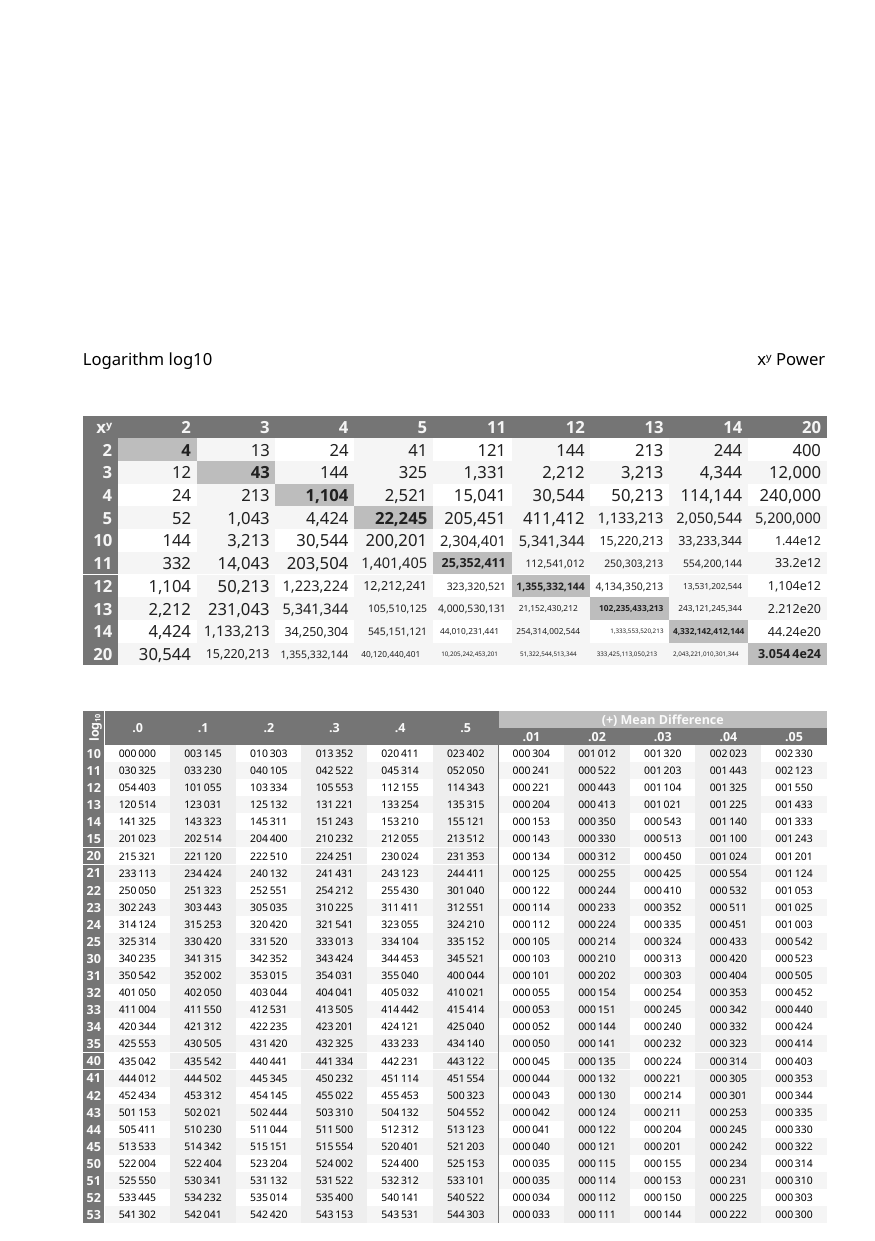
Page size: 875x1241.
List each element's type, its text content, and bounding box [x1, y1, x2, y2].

table_cell 114,144 [669, 484, 748, 506]
table_cell 511 044 [236, 1121, 301, 1138]
table_cell 513 533 [105, 1138, 170, 1155]
table_cell 112 155 [367, 779, 433, 796]
table_cell 32 [83, 984, 104, 1001]
table_cell 505 411 [105, 1121, 170, 1138]
table_cell 2.212e20 [748, 597, 827, 620]
table_cell 000 114 [564, 1172, 630, 1189]
table_cell 155 121 [433, 813, 498, 830]
table_cell 252 551 [236, 882, 301, 899]
table_cell 502 444 [236, 1104, 301, 1121]
table_cell 000 245 [630, 1001, 695, 1018]
table_cell 000 105 [499, 933, 564, 950]
table_cell 30,544 [512, 484, 590, 506]
table_cell 12,212,241 [354, 575, 433, 597]
table_cell 333 013 [301, 933, 367, 950]
table_cell .05 [761, 728, 827, 745]
table_cell 1,043 [197, 506, 275, 529]
table_cell 520 401 [367, 1138, 433, 1155]
table_cell 020 411 [367, 745, 433, 762]
table_cell 444 502 [170, 1070, 236, 1087]
table_cell .02 [564, 728, 630, 745]
table_cell 143 323 [170, 813, 236, 830]
table_cell 254,314,002,544 [512, 620, 590, 643]
table_cell 440 441 [236, 1053, 301, 1069]
table_cell 12 [83, 779, 104, 796]
table_cell 523 204 [236, 1155, 301, 1172]
table_cell 3.054 4e24 [748, 643, 827, 665]
table_cell 4 [118, 438, 197, 461]
table_cell 352 002 [170, 967, 236, 984]
table_cell 33 [83, 1001, 104, 1018]
table_cell 412 531 [236, 1001, 301, 1018]
table_cell 5,341,344 [512, 529, 590, 552]
table_cell 321 541 [301, 916, 367, 933]
table_cell 13 [83, 597, 118, 620]
table_cell 12 [83, 575, 118, 597]
table_cell 000 153 [630, 1172, 695, 1189]
table_cell 423 201 [301, 1018, 367, 1035]
table_cell 334 104 [367, 933, 433, 950]
table_cell 541 302 [105, 1206, 170, 1223]
table_cell 000 314 [695, 1053, 761, 1069]
table_cell 332 [118, 552, 197, 574]
table_cell 250,303,213 [590, 552, 669, 574]
table_cell 000 350 [564, 813, 630, 830]
table_cell 000 115 [564, 1155, 630, 1172]
table_cell 5 [83, 506, 118, 529]
table_cell 000 353 [761, 1070, 827, 1087]
table_cell 10 [83, 529, 118, 552]
table_cell 410 021 [433, 984, 498, 1001]
table_cell 000 122 [564, 1121, 630, 1138]
table_cell 000 221 [499, 779, 564, 796]
table_cell 000 143 [499, 830, 564, 847]
table_cell 001 433 [761, 796, 827, 813]
table_cell 000 522 [564, 762, 630, 779]
table_cell 215 321 [105, 848, 170, 864]
table_cell 435 042 [105, 1053, 170, 1069]
table_cell 10 [83, 745, 104, 762]
table_cell 433 233 [367, 1035, 433, 1052]
table_cell 12 [118, 461, 197, 484]
table_cell 000 414 [761, 1035, 827, 1052]
table_cell 31 [83, 967, 104, 984]
table_cell 000 000 [105, 745, 170, 762]
table_cell 001 443 [695, 762, 761, 779]
table_cell 000 125 [499, 865, 564, 882]
table_cell 404 041 [301, 984, 367, 1001]
table_cell 402 050 [170, 984, 236, 1001]
table_cell 20 [83, 848, 104, 864]
table_cell 51,322,544,513,344 [512, 643, 590, 665]
table_cell 213 [590, 438, 669, 461]
table_cell 240 132 [236, 865, 301, 882]
table_cell 13 [197, 438, 275, 461]
table_cell 001 025 [761, 899, 827, 916]
table_header 3 [197, 416, 275, 438]
table_cell 000 240 [630, 1018, 695, 1035]
table_cell 525 550 [105, 1172, 170, 1189]
table_cell 444 012 [105, 1070, 170, 1087]
table_cell 000 040 [499, 1138, 564, 1155]
table_cell 531 522 [301, 1172, 367, 1189]
table_cell 35 [83, 1035, 104, 1052]
table_cell 001 100 [695, 830, 761, 847]
table_header 5 [354, 416, 433, 438]
table_cell 403 044 [236, 984, 301, 1001]
table_cell 000 332 [695, 1018, 761, 1035]
table_cell 413 505 [301, 1001, 367, 1018]
table_cell 325 314 [105, 933, 170, 950]
table_cell 213 512 [433, 830, 498, 847]
table_cell 4,332,142,412,144 [669, 620, 748, 643]
table_cell 000 135 [564, 1053, 630, 1069]
table_cell 535 400 [301, 1189, 367, 1206]
table_header 20 [748, 416, 827, 438]
table_cell 000 323 [695, 1035, 761, 1052]
table_cell 411,412 [512, 506, 590, 529]
table_cell 3 [83, 461, 118, 484]
table_cell 542 420 [236, 1206, 301, 1223]
table_cell 133 254 [367, 796, 433, 813]
table_cell 424 121 [367, 1018, 433, 1035]
table_cell 51 [83, 1172, 104, 1189]
table_cell 000 424 [761, 1018, 827, 1035]
table_cell 000 420 [695, 950, 761, 967]
table_cell 53 [83, 1206, 104, 1223]
table_cell 001 003 [761, 916, 827, 933]
table_header 14 [669, 416, 748, 438]
table_cell 054 403 [105, 779, 170, 796]
table_cell .04 [695, 728, 761, 745]
table_cell 33,233,344 [669, 529, 748, 552]
table_cell 545,151,121 [354, 620, 433, 643]
table_cell 12,000 [748, 461, 827, 484]
table_cell 000 150 [630, 1189, 695, 1206]
table_cell 14,043 [197, 552, 275, 574]
table_cell 001 021 [630, 796, 695, 813]
table_cell 000 232 [630, 1035, 695, 1052]
table_cell 502 021 [170, 1104, 236, 1121]
table_cell 41 [83, 1070, 104, 1087]
table_cell 2,304,401 [433, 529, 512, 552]
table_cell 333,425,113,050,213 [590, 643, 669, 665]
table_cell 125 132 [236, 796, 301, 813]
table_cell 1.44e12 [748, 529, 827, 552]
table_cell 151 243 [301, 813, 367, 830]
table_cell 341 315 [170, 950, 236, 967]
table_cell 000 132 [564, 1070, 630, 1087]
table_cell 000 300 [761, 1206, 827, 1223]
table_cell 314 124 [105, 916, 170, 933]
table_cell 450 232 [301, 1070, 367, 1087]
table_cell 2,212 [118, 597, 197, 620]
table_cell 524 002 [301, 1155, 367, 1172]
table_cell 524 400 [367, 1155, 433, 1172]
table_cell 535 014 [236, 1189, 301, 1206]
table_cell 250 050 [105, 882, 170, 899]
table_cell 000 403 [761, 1053, 827, 1069]
table_cell 000 313 [630, 950, 695, 967]
table_cell 40 [83, 1053, 104, 1069]
table_cell 205,451 [433, 506, 512, 529]
table_cell 000 413 [564, 796, 630, 813]
table_cell 315 253 [170, 916, 236, 933]
table_cell 000 154 [564, 984, 630, 1001]
table_cell 000 312 [564, 848, 630, 864]
table_cell 000 035 [499, 1172, 564, 1189]
table_cell 001 012 [564, 745, 630, 762]
table_cell 000 231 [695, 1172, 761, 1189]
table_header .3 [301, 711, 367, 745]
table_cell 001 243 [761, 830, 827, 847]
table_cell .01 [499, 728, 564, 745]
table_cell 425 040 [433, 1018, 498, 1035]
table_cell 000 440 [761, 1001, 827, 1018]
table_cell 415 414 [433, 1001, 498, 1018]
table_cell 251 323 [170, 882, 236, 899]
table_cell 000 053 [499, 1001, 564, 1018]
table_cell 52 [118, 506, 197, 529]
table_cell 434 140 [433, 1035, 498, 1052]
table_cell 4,134,350,213 [590, 575, 669, 597]
table_cell 000 221 [630, 1070, 695, 1087]
table_cell 320 420 [236, 916, 301, 933]
table_cell 000 121 [564, 1138, 630, 1155]
table_cell 200,201 [354, 529, 433, 552]
table_cell 052 050 [433, 762, 498, 779]
table_cell 255 430 [367, 882, 433, 899]
table_cell 120 514 [105, 796, 170, 813]
table_cell 25,352,411 [433, 552, 512, 574]
table_cell 030 325 [105, 762, 170, 779]
table_cell 343 424 [301, 950, 367, 967]
table_cell 222 510 [236, 848, 301, 864]
table_cell 511 500 [301, 1121, 367, 1138]
table_cell 1,133,213 [197, 620, 275, 643]
table_cell 355 040 [367, 967, 433, 984]
table_cell 000 114 [499, 899, 564, 916]
table_cell 013 352 [301, 745, 367, 762]
table_cell 000 233 [564, 899, 630, 916]
table_cell 4,424 [275, 506, 354, 529]
table_cell 101 055 [170, 779, 236, 796]
table_cell 33.2e12 [748, 552, 827, 574]
table_cell 000 452 [761, 984, 827, 1001]
table_cell 311 411 [367, 899, 433, 916]
table_cell 254 212 [301, 882, 367, 899]
table_cell 000 151 [564, 1001, 630, 1018]
table_cell 000 055 [499, 984, 564, 1001]
table_cell 11 [83, 552, 118, 574]
table_cell 11 [83, 762, 104, 779]
table_cell 045 314 [367, 762, 433, 779]
table_cell 202 514 [170, 830, 236, 847]
table_cell 542 041 [170, 1206, 236, 1223]
table_cell 131 221 [301, 796, 367, 813]
table_cell 234 424 [170, 865, 236, 882]
table_cell 501 153 [105, 1104, 170, 1121]
table_cell 002 330 [761, 745, 827, 762]
table_cell 244 [669, 438, 748, 461]
table_cell 4,000,530,131 [433, 597, 512, 620]
table_cell 000 330 [564, 830, 630, 847]
table_cell 221 120 [170, 848, 236, 864]
table_cell 002 123 [761, 762, 827, 779]
table_cell 000 112 [499, 916, 564, 933]
table_cell 455 022 [301, 1087, 367, 1104]
table_cell 425 553 [105, 1035, 170, 1052]
table_cell 000 214 [630, 1087, 695, 1104]
table_cell 2,521 [354, 484, 433, 506]
table_cell 13 [83, 796, 104, 813]
table_cell 000 433 [695, 933, 761, 950]
table_header .1 [170, 711, 236, 745]
table_cell 003 145 [170, 745, 236, 762]
table_cell 533 101 [433, 1172, 498, 1189]
table_cell 414 442 [367, 1001, 433, 1018]
table_cell 22 [83, 882, 104, 899]
table_cell 243,121,245,344 [669, 597, 748, 620]
table_cell 000 523 [761, 950, 827, 967]
table_cell 531 132 [236, 1172, 301, 1189]
table_cell 001 320 [630, 745, 695, 762]
table_cell 43 [197, 461, 275, 484]
table_cell 1,401,405 [354, 552, 433, 574]
table_cell 310 225 [301, 899, 367, 916]
table_cell 20 [83, 643, 118, 665]
table_cell 21,152,430,212 [512, 597, 590, 620]
table_cell 000 310 [761, 1172, 827, 1189]
table_cell 000 352 [630, 899, 695, 916]
table_cell 000 532 [695, 882, 761, 899]
table_cell 000 153 [499, 813, 564, 830]
table_cell 000 253 [695, 1104, 761, 1121]
table_cell 240,000 [748, 484, 827, 506]
table_cell 323 055 [367, 916, 433, 933]
table_cell 1,333,553,520,213 [590, 620, 669, 643]
table_cell 000 033 [499, 1206, 564, 1223]
table_cell 335 152 [433, 933, 498, 950]
table_cell 42 [83, 1087, 104, 1104]
table_cell 1,331 [433, 461, 512, 484]
table_cell 400 044 [433, 967, 498, 984]
table_cell 453 312 [170, 1087, 236, 1104]
table_cell 1,104e12 [748, 575, 827, 597]
table_cell 114 343 [433, 779, 498, 796]
table_cell 421 312 [170, 1018, 236, 1035]
table_cell 000 425 [630, 865, 695, 882]
table_cell 521 203 [433, 1138, 498, 1155]
table_cell 340 235 [105, 950, 170, 967]
table_cell 001 124 [761, 865, 827, 882]
table_cell 1,104 [118, 575, 197, 597]
table_cell 323,320,521 [433, 575, 512, 597]
table_cell 000 035 [499, 1155, 564, 1172]
table_cell 34 [83, 1018, 104, 1035]
table_cell 000 543 [630, 813, 695, 830]
table_cell 000 211 [630, 1104, 695, 1121]
table_cell 000 244 [564, 882, 630, 899]
table_cell 24 [275, 438, 354, 461]
table_cell 103 334 [236, 779, 301, 796]
table_cell 554,200,144 [669, 552, 748, 574]
table_cell 331 520 [236, 933, 301, 950]
table_cell 212 055 [367, 830, 433, 847]
table_cell 534 232 [170, 1189, 236, 1206]
table_cell 000 101 [499, 967, 564, 984]
table_cell 042 522 [301, 762, 367, 779]
table_cell 135 315 [433, 796, 498, 813]
table_cell 43 [83, 1104, 104, 1121]
table_cell 023 402 [433, 745, 498, 762]
table_cell 000 255 [564, 865, 630, 882]
table_cell 145 311 [236, 813, 301, 830]
table_cell 000 103 [499, 950, 564, 967]
table_cell 000 305 [695, 1070, 761, 1087]
table_cell 000 224 [630, 1053, 695, 1069]
table_cell 1,133,213 [590, 506, 669, 529]
table_cell 000 314 [761, 1155, 827, 1172]
table_cell 000 242 [695, 1138, 761, 1155]
table_cell 510 230 [170, 1121, 236, 1138]
table_cell 000 404 [695, 967, 761, 984]
table_header 2 [118, 416, 197, 438]
table_cell 503 310 [301, 1104, 367, 1121]
table_header 12 [512, 416, 590, 438]
table_cell 522 004 [105, 1155, 170, 1172]
table_cell 34,250,304 [275, 620, 354, 643]
table_header 11 [433, 416, 512, 438]
table_cell 000 041 [499, 1121, 564, 1138]
table_cell 30,544 [118, 643, 197, 665]
table_cell 000 324 [630, 933, 695, 950]
table_cell 000 043 [499, 1087, 564, 1104]
table_cell 305 035 [236, 899, 301, 916]
table_cell 21 [83, 865, 104, 882]
table_cell 105,510,125 [354, 597, 433, 620]
table_cell 000 222 [695, 1206, 761, 1223]
table_cell 203,504 [275, 552, 354, 574]
table_cell 324 210 [433, 916, 498, 933]
table_cell 144 [275, 461, 354, 484]
table_cell 3,213 [590, 461, 669, 484]
table_cell 244 411 [433, 865, 498, 882]
table_cell 454 145 [236, 1087, 301, 1104]
table_cell 451 554 [433, 1070, 498, 1087]
table_cell 000 155 [630, 1155, 695, 1172]
table_cell 302 243 [105, 899, 170, 916]
table_cell 24 [118, 484, 197, 506]
table_cell 144 [512, 438, 590, 461]
table_cell 000 451 [695, 916, 761, 933]
table_header log10 [83, 711, 104, 745]
table_cell 2,043,221,010,301,344 [669, 643, 748, 665]
table_cell 230 024 [367, 848, 433, 864]
table_cell 000 234 [695, 1155, 761, 1172]
table_cell 540 522 [433, 1189, 498, 1206]
table_cell 010 303 [236, 745, 301, 762]
table_cell 1,104 [275, 484, 354, 506]
table_cell 000 130 [564, 1087, 630, 1104]
table_cell 30,544 [275, 529, 354, 552]
table_cell 001 225 [695, 796, 761, 813]
table_cell 544 303 [433, 1206, 498, 1223]
table_cell 000 042 [499, 1104, 564, 1121]
table_cell 344 453 [367, 950, 433, 967]
table_cell 243 123 [367, 865, 433, 882]
table_cell 532 312 [367, 1172, 433, 1189]
table_cell 25 [83, 933, 104, 950]
table_cell 422 235 [236, 1018, 301, 1035]
table_cell 543 153 [301, 1206, 367, 1223]
table_cell 515 151 [236, 1138, 301, 1155]
table_cell 30 [83, 950, 104, 967]
table_cell 40,120,440,401 [354, 643, 433, 665]
table_cell 033 230 [170, 762, 236, 779]
table_cell 001 201 [761, 848, 827, 864]
table_cell 001 203 [630, 762, 695, 779]
table_cell 515 554 [301, 1138, 367, 1155]
table_cell 001 104 [630, 779, 695, 796]
table_cell 001 325 [695, 779, 761, 796]
table_cell 112,541,012 [512, 552, 590, 574]
table_cell 000 303 [761, 1189, 827, 1206]
table_cell 000 505 [761, 967, 827, 984]
table_cell 41 [354, 438, 433, 461]
table_cell 000 241 [499, 762, 564, 779]
table_cell 530 341 [170, 1172, 236, 1189]
table_cell 15 [83, 830, 104, 847]
table_cell 000 202 [564, 967, 630, 984]
table_cell 000 254 [630, 984, 695, 1001]
table_cell 2,212 [512, 461, 590, 484]
table_cell 001 550 [761, 779, 827, 796]
table_cell 15,041 [433, 484, 512, 506]
table_cell 000 141 [564, 1035, 630, 1052]
table_cell 000 201 [630, 1138, 695, 1155]
table_cell 13,531,202,544 [669, 575, 748, 597]
table_cell 330 420 [170, 933, 236, 950]
table_cell 303 443 [170, 899, 236, 916]
table_cell 50,213 [197, 575, 275, 597]
table_cell 431 420 [236, 1035, 301, 1052]
table_cell 000 443 [564, 779, 630, 796]
table_cell 000 050 [499, 1035, 564, 1052]
table_cell 50,213 [590, 484, 669, 506]
table_cell 301 040 [433, 882, 498, 899]
table_cell 000 112 [564, 1189, 630, 1206]
table_cell 000 204 [499, 796, 564, 813]
table_cell 1,355,332,144 [512, 575, 590, 597]
table_cell 50 [83, 1155, 104, 1172]
table_cell 451 114 [367, 1070, 433, 1087]
table_cell 3,213 [197, 529, 275, 552]
table_cell 000 210 [564, 950, 630, 967]
table_cell 4 [83, 484, 118, 506]
table_cell 2 [83, 438, 118, 461]
table_cell 000 353 [695, 984, 761, 1001]
table_cell 141 325 [105, 813, 170, 830]
table_cell 000 330 [761, 1121, 827, 1138]
table_header .4 [367, 711, 433, 745]
table_cell 231 353 [433, 848, 498, 864]
table_cell 102,235,433,213 [590, 597, 669, 620]
table_cell 354 031 [301, 967, 367, 984]
table_header .5 [433, 711, 498, 745]
table_cell 231,043 [197, 597, 275, 620]
table_cell 522 404 [170, 1155, 236, 1172]
table_cell 441 334 [301, 1053, 367, 1069]
table_cell 500 323 [433, 1087, 498, 1104]
table_cell 000 225 [695, 1189, 761, 1206]
table_cell 455 453 [367, 1087, 433, 1104]
table_cell 405 032 [367, 984, 433, 1001]
table_cell 435 542 [170, 1053, 236, 1069]
table_cell 000 542 [761, 933, 827, 950]
table_cell 002 023 [695, 745, 761, 762]
table_cell 4,424 [118, 620, 197, 643]
table_cell 000 511 [695, 899, 761, 916]
table_cell 514 342 [170, 1138, 236, 1155]
table_cell 540 141 [367, 1189, 433, 1206]
table_cell 001 024 [695, 848, 761, 864]
table_cell 000 301 [695, 1087, 761, 1104]
table_cell 144 [118, 529, 197, 552]
table_cell 14 [83, 620, 118, 643]
table_cell 000 034 [499, 1189, 564, 1206]
table_cell 000 245 [695, 1121, 761, 1138]
table_cell 325 [354, 461, 433, 484]
table_cell 15,220,213 [197, 643, 275, 665]
table_header (+) Mean Difference [499, 711, 827, 728]
table_header 13 [590, 416, 669, 438]
table_cell 2,050,544 [669, 506, 748, 529]
table_cell 000 554 [695, 865, 761, 882]
table_cell 000 410 [630, 882, 695, 899]
table_cell 000 342 [695, 1001, 761, 1018]
table_cell 525 153 [433, 1155, 498, 1172]
table_cell 504 552 [433, 1104, 498, 1121]
table_cell 000 450 [630, 848, 695, 864]
table_cell 000 111 [564, 1206, 630, 1223]
table_cell 000 303 [630, 967, 695, 984]
table_cell 233 113 [105, 865, 170, 882]
table_header .0 [105, 711, 170, 745]
table_cell 000 144 [564, 1018, 630, 1035]
table_cell 443 122 [433, 1053, 498, 1069]
table_cell 10,205,242,453,201 [433, 643, 512, 665]
table_cell 040 105 [236, 762, 301, 779]
table_cell 353 015 [236, 967, 301, 984]
table_cell 342 352 [236, 950, 301, 967]
table_cell 452 434 [105, 1087, 170, 1104]
table_cell 000 134 [499, 848, 564, 864]
table_cell 000 045 [499, 1053, 564, 1069]
table_cell 000 204 [630, 1121, 695, 1138]
table_cell 14 [83, 813, 104, 830]
table_cell 345 521 [433, 950, 498, 967]
table_cell 105 553 [301, 779, 367, 796]
table_cell 5,341,344 [275, 597, 354, 620]
table_cell 213 [197, 484, 275, 506]
table_cell 1,355,332,144 [275, 643, 354, 665]
table_cell 23 [83, 899, 104, 916]
table_cell 241 431 [301, 865, 367, 882]
table_cell 442 231 [367, 1053, 433, 1069]
table_cell 401 050 [105, 984, 170, 1001]
table_cell 001 140 [695, 813, 761, 830]
table_cell 000 304 [499, 745, 564, 762]
table_cell 204 400 [236, 830, 301, 847]
table_cell 411 550 [170, 1001, 236, 1018]
table_cell 45 [83, 1138, 104, 1155]
table_cell 000 044 [499, 1070, 564, 1087]
table_cell 350 542 [105, 967, 170, 984]
table_cell 445 345 [236, 1070, 301, 1087]
table_cell 201 023 [105, 830, 170, 847]
table_cell 000 322 [761, 1138, 827, 1155]
table_cell 512 312 [367, 1121, 433, 1138]
table_cell 000 224 [564, 916, 630, 933]
table_cell 432 325 [301, 1035, 367, 1052]
table_cell 44 [83, 1121, 104, 1138]
table_cell 52 [83, 1189, 104, 1206]
table_cell 44,010,231,441 [433, 620, 512, 643]
table_cell 44.24e20 [748, 620, 827, 643]
table_cell 1,223,224 [275, 575, 354, 597]
table_cell 400 [748, 438, 827, 461]
table_cell 000 052 [499, 1018, 564, 1035]
table_cell 533 445 [105, 1189, 170, 1206]
table_cell 4,344 [669, 461, 748, 484]
table_cell 504 132 [367, 1104, 433, 1121]
table_cell 000 122 [499, 882, 564, 899]
table_cell 123 031 [170, 796, 236, 813]
table_header .2 [236, 711, 301, 745]
table_cell 000 344 [761, 1087, 827, 1104]
table_cell 001 053 [761, 882, 827, 899]
table_cell 153 210 [367, 813, 433, 830]
table_cell 000 513 [630, 830, 695, 847]
table_cell 121 [433, 438, 512, 461]
table_cell 210 232 [301, 830, 367, 847]
table_cell 000 335 [630, 916, 695, 933]
table_cell 000 144 [630, 1206, 695, 1223]
table_cell 224 251 [301, 848, 367, 864]
table_header 4 [275, 416, 354, 438]
table_cell 001 333 [761, 813, 827, 830]
table_cell 420 344 [105, 1018, 170, 1035]
table_cell 5,200,000 [748, 506, 827, 529]
table_cell 312 551 [433, 899, 498, 916]
table_cell 000 335 [761, 1104, 827, 1121]
table_cell 22,245 [354, 506, 433, 529]
table_cell 430 505 [170, 1035, 236, 1052]
table_cell 513 123 [433, 1121, 498, 1138]
table_cell 000 124 [564, 1104, 630, 1121]
table_cell 543 531 [367, 1206, 433, 1223]
table_cell 411 004 [105, 1001, 170, 1018]
table_cell 24 [83, 916, 104, 933]
text Logarithm log10 xʸ Power [83, 347, 827, 370]
table_header xʸ [83, 416, 118, 438]
table_cell .03 [630, 728, 695, 745]
table_cell 15,220,213 [590, 529, 669, 552]
table_cell 000 214 [564, 933, 630, 950]
